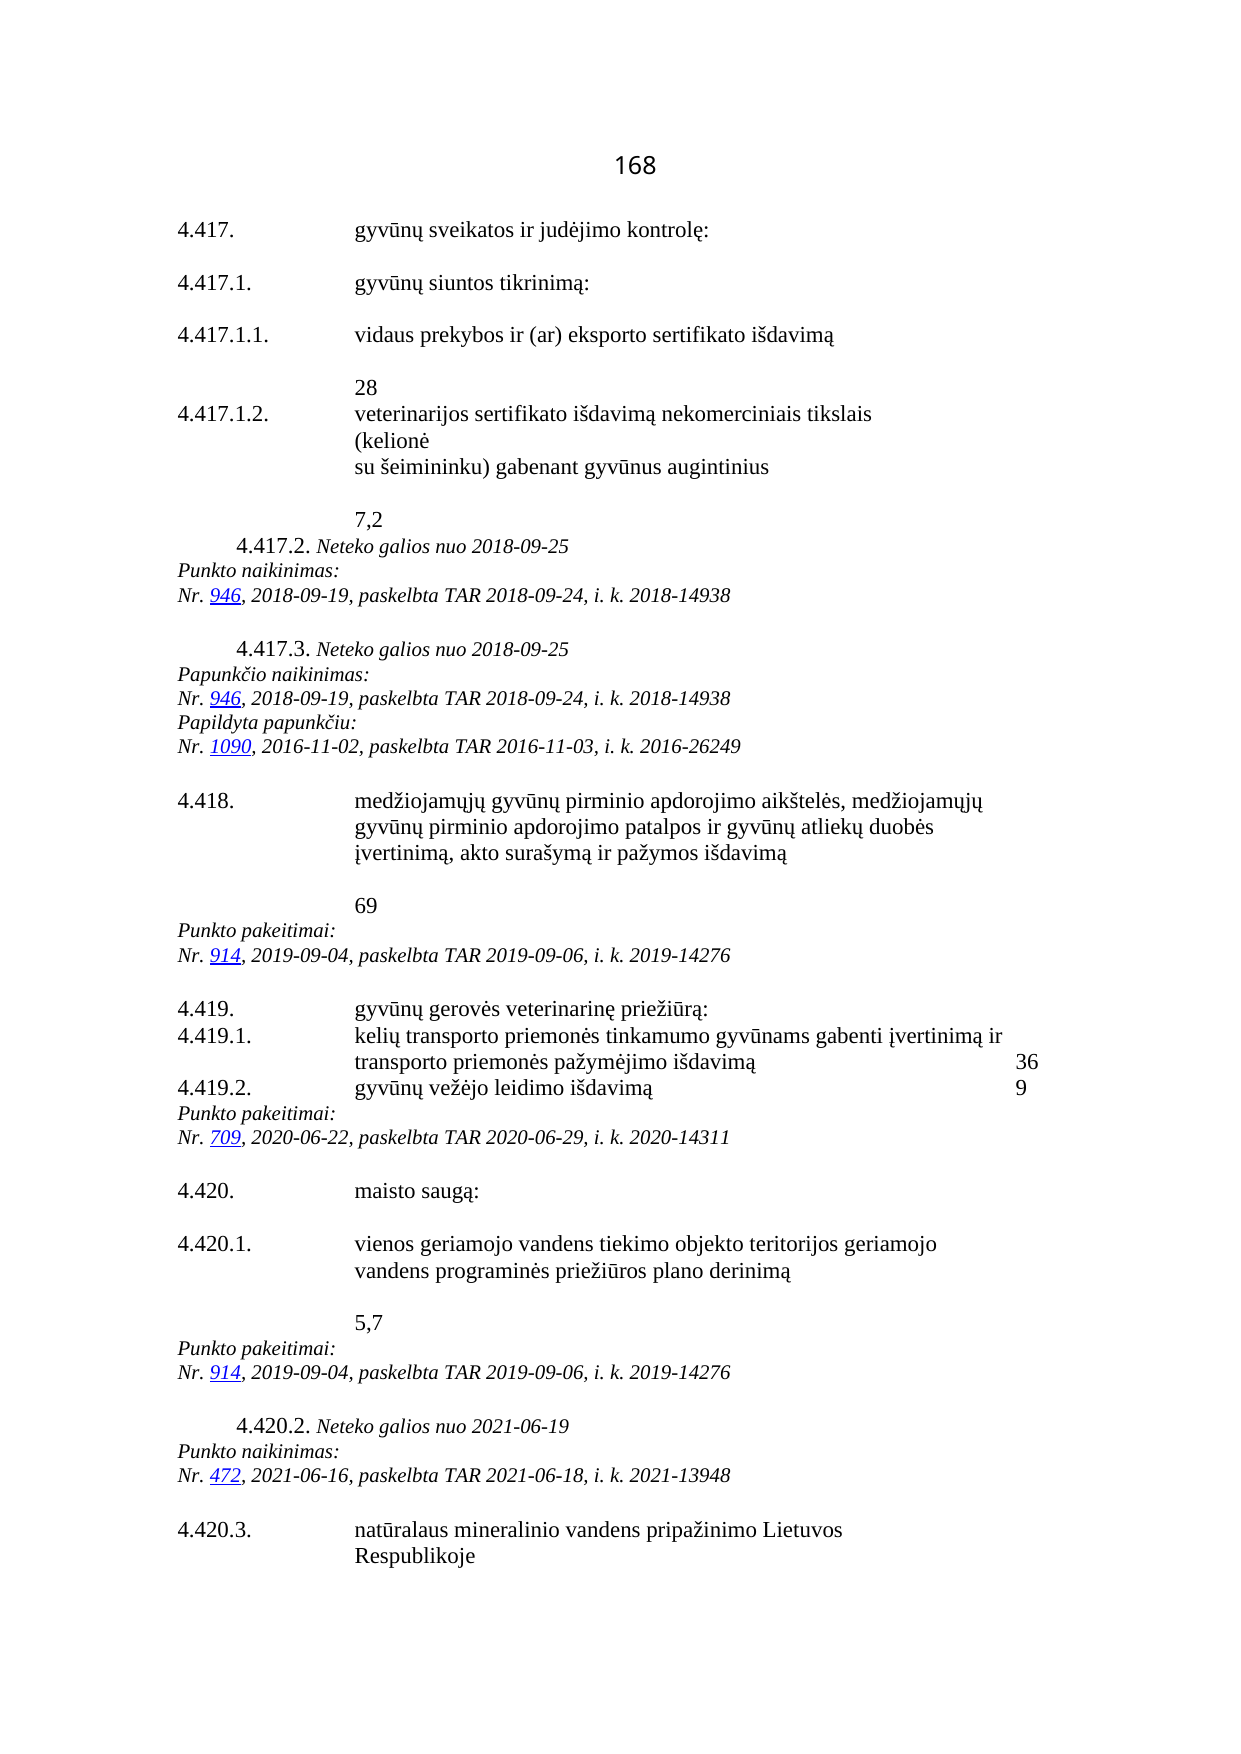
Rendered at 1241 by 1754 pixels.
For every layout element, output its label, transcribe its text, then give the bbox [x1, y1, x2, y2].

text Papildyta papunkčiu: [177, 710, 1093, 734]
text 4.420.2. Neteko galios nuo 2021-06-19 [177, 1413, 1093, 1439]
text 4.417.3. Neteko galios nuo 2018-09-25 [177, 635, 1093, 662]
text Nr. 946, 2018-09-19, paskelbta TAR 2018-09-24, i. k. 2018-14938 [177, 582, 1093, 607]
text 4.419.2. gyvūnų vežėjo leidimo išdavimą 9 [177, 1074, 1093, 1101]
text Punkto pakeitimai: [177, 918, 1093, 942]
text Papunkčio naikinimas: [177, 662, 1093, 686]
text Nr. 472, 2021-06-16, paskelbta TAR 2021-06-18, i. k. 2021-13948 [177, 1463, 1093, 1487]
text 4.417. gyvūnų sveikatos ir judėjimo kontrolę: [177, 216, 945, 268]
text 4.417.1.2. veterinarijos sertifikato išdavimą nekomerciniais tikslais (kelionė [177, 400, 945, 453]
text 4.417.1.1. vidaus prekybos ir (ar) eksporto sertifikato išdavimą 28 [177, 321, 945, 400]
text 4.417.1. gyvūnų siuntos tikrinimą: [177, 268, 945, 321]
text 4.417.2. Neteko galios nuo 2018-09-25 [177, 532, 1093, 558]
text Punkto pakeitimai: [177, 1101, 1093, 1125]
text Nr. 709, 2020-06-22, paskelbta TAR 2020-06-29, i. k. 2020-14311 [177, 1125, 1093, 1149]
text 4.419. gyvūnų gerovės veterinarinę priežiūrą: [177, 995, 1093, 1022]
text 4.420. maisto saugą: [177, 1178, 945, 1230]
text 4.420.1. vienos geriamojo vandens tiekimo objekto teritorijos geriamojo vandens programinės priežiūros plano derinimą 5,7 [177, 1230, 945, 1336]
text su šeimininku) gabenant gyvūnus augintinius 7,2 [354, 453, 945, 532]
text 4.418. medžiojamųjų gyvūnų pirminio apdorojimo aikštelės, medžiojamųjų gyvūnų pirminio apdorojimo patalpos ir gyvūnų atliekų duobės įvertinimą, akto surašymą ir pažymos išdavimą 69 [177, 787, 1034, 918]
text Punkto naikinimas: [177, 1439, 1093, 1463]
text Nr. 946, 2018-09-19, paskelbta TAR 2018-09-24, i. k. 2018-14938 [177, 686, 1093, 710]
text Nr. 914, 2019-09-04, paskelbta TAR 2019-09-06, i. k. 2019-14276 [177, 1360, 1093, 1384]
text Punkto naikinimas: [177, 558, 1093, 582]
text 4.420.3. natūralaus mineralinio vandens pripažinimo Lietuvos Respublikoje [177, 1516, 945, 1568]
text Nr. 914, 2019-09-04, paskelbta TAR 2019-09-06, i. k. 2019-14276 [177, 942, 1093, 967]
text 4.419.1. kelių transporto priemonės tinkamumo gyvūnams gabenti įvertinimą ir transporto priemonės pažymėjimo išdavimą 36 [177, 1022, 1093, 1074]
text Punkto pakeitimai: [177, 1336, 1093, 1360]
text Nr. 1090, 2016-11-02, paskelbta TAR 2016-11-03, i. k. 2016-26249 [177, 734, 1093, 758]
